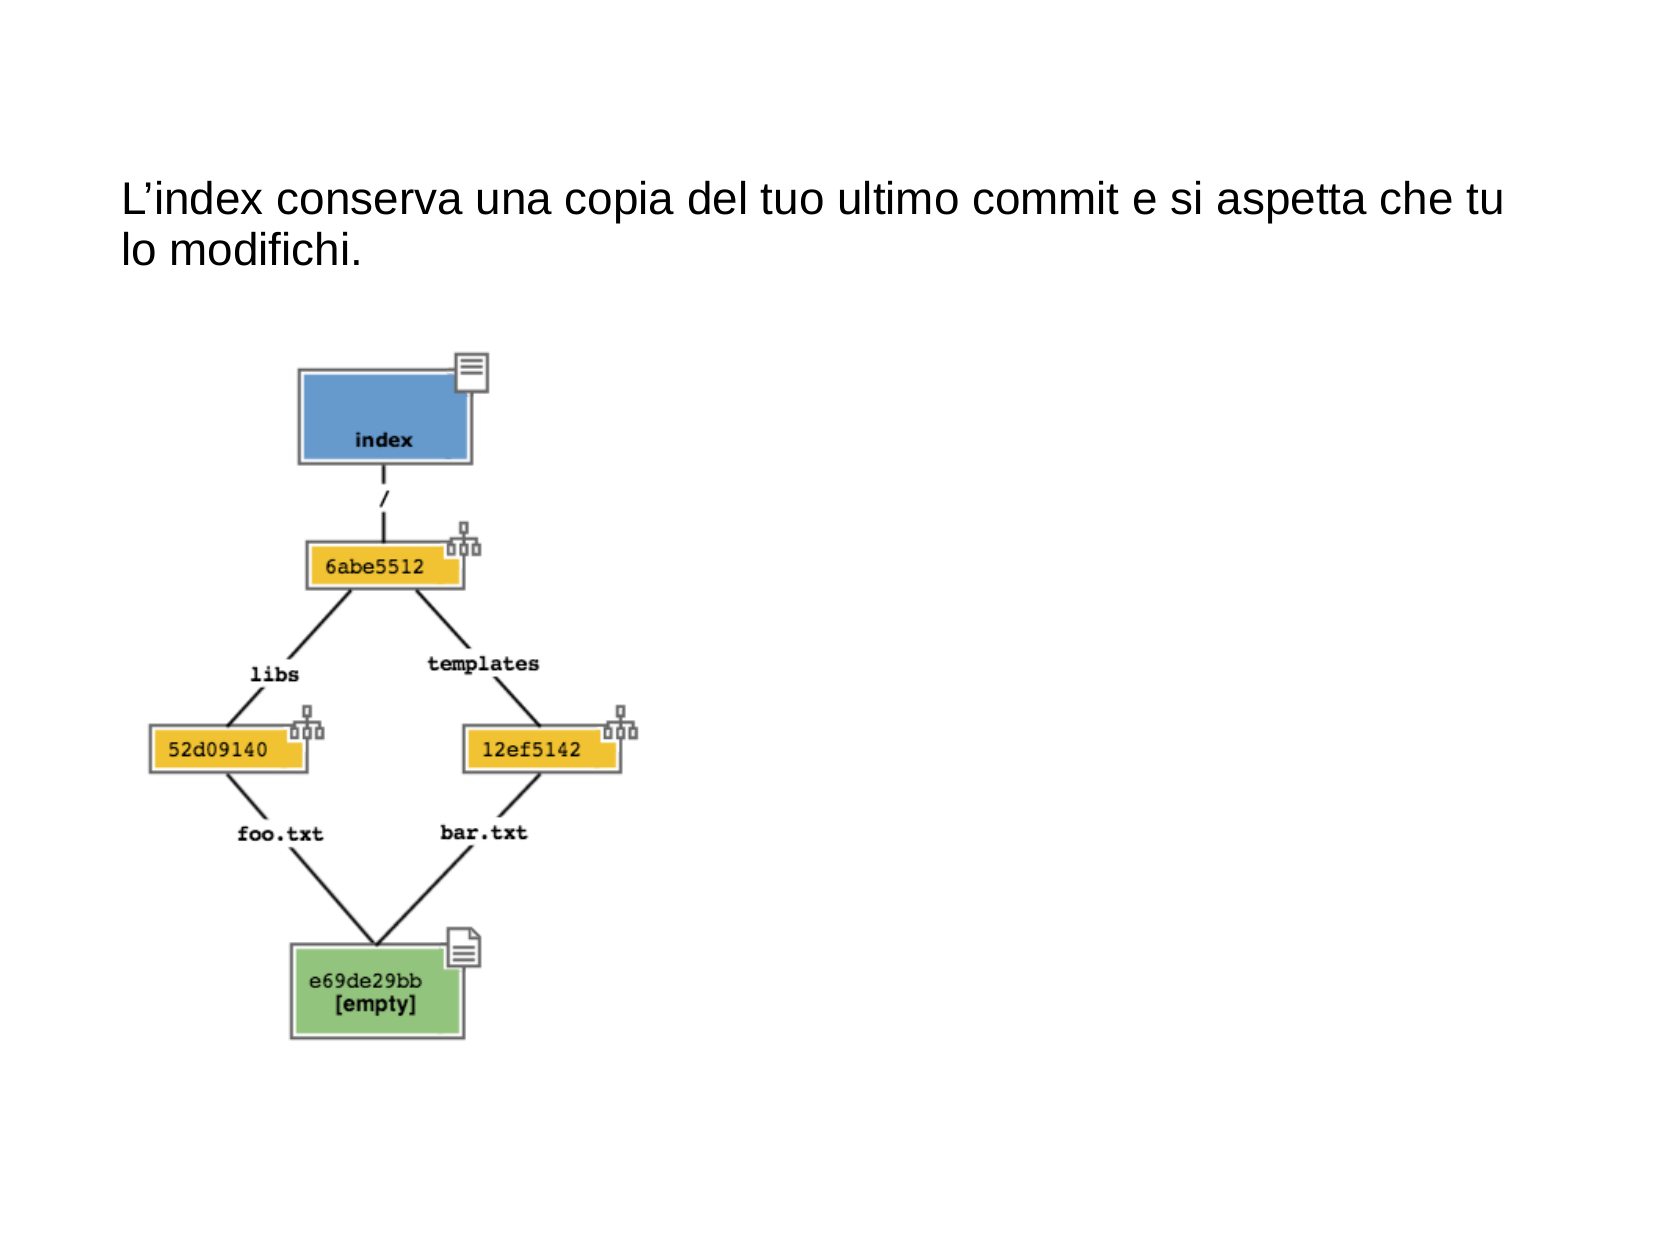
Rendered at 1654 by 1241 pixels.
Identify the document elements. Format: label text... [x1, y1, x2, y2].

picture [129, 333, 651, 1063]
text_box L’index conserva una copia del tuo ultimo commit e si aspetta che tu lo modifichi. [106, 165, 1548, 283]
